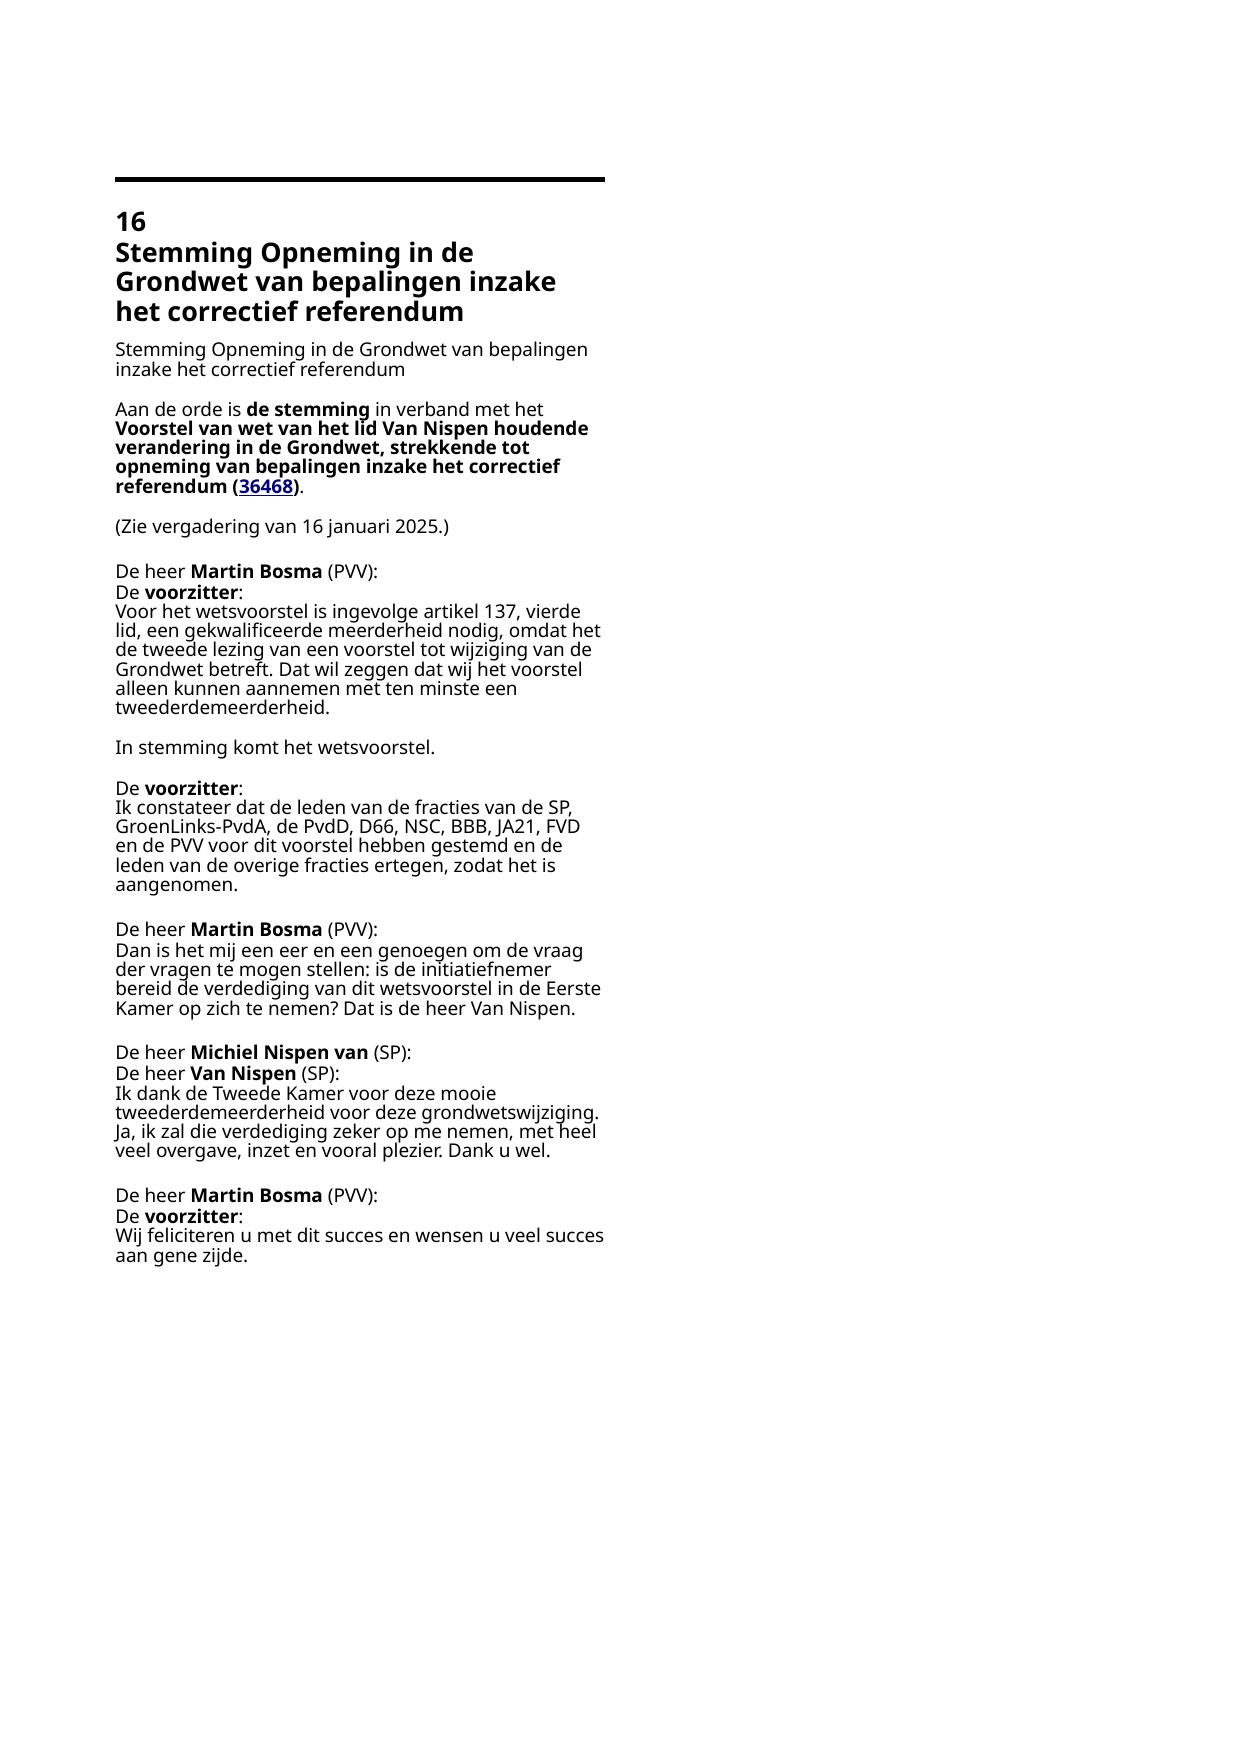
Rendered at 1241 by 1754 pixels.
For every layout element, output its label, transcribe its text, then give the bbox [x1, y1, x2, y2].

text De voorzitter: [115, 779, 605, 799]
text Aan de orde is de stemming in verband met het Voorstel van wet van het lid Van Nispen houdende verandering in de Grondwet, strekkende tot opneming van bepalingen inzake het correctief referendum (36468). [115, 401, 605, 497]
text Ik dank de Tweede Kamer voor deze mooie tweederdemeerderheid voor deze grondwetswijziging. Ja, ik zal die verdediging zeker op me nemen, met heel veel overgave, inzet en vooral plezier. Dank u wel. [115, 1084, 605, 1162]
text Stemming Opneming in de Grondwet van bepalingen inzake het correctief referendum [115, 239, 605, 341]
text Voor het wetsvoorstel is ingevolge artikel 137, vierde lid, een gekwalificeerde meerderheid nodig, omdat het de tweede lezing van een voorstel tot wijziging van de Grondwet betreft. Dat wil zeggen dat wij het voorstel alleen kunnen aannemen met ten minste een tweederdemeerderheid. [115, 603, 605, 718]
text De heer Martin Bosma (PVV): [115, 916, 605, 942]
text 16 [115, 203, 605, 239]
text De voorzitter: [115, 584, 605, 603]
text De heer Van Nispen (SP): [115, 1065, 605, 1084]
text De heer Michiel Nispen van (SP): [115, 1039, 605, 1065]
text Stemming Opneming in de Grondwet van bepalingen inzake het correctief referendum [115, 341, 605, 380]
text Ik constateer dat de leden van de fracties van de SP, GroenLinks-PvdA, de PvdD, D66, NSC, BBB, JA21, FVD en de PVV voor dit voorstel hebben gestemd en de leden van de overige fracties ertegen, zodat het is aangenomen. [115, 799, 605, 895]
text De voorzitter: [115, 1208, 605, 1227]
text (Zie vergadering van 16 januari 2025.) [115, 518, 605, 537]
text De heer Martin Bosma (PVV): [115, 558, 605, 584]
text De heer Martin Bosma (PVV): [115, 1182, 605, 1208]
text In stemming komt het wetsvoorstel. [115, 739, 605, 759]
text Dan is het mij een eer en een genoegen om de vraag der vragen te mogen stellen: is de initiatiefnemer bereid de verdediging van dit wetsvoorstel in de Eerste Kamer op zich te nemen? Dat is de heer Van Nispen. [115, 942, 605, 1019]
text Wij feliciteren u met dit succes en wensen u veel succes aan gene zijde. [115, 1227, 605, 1266]
